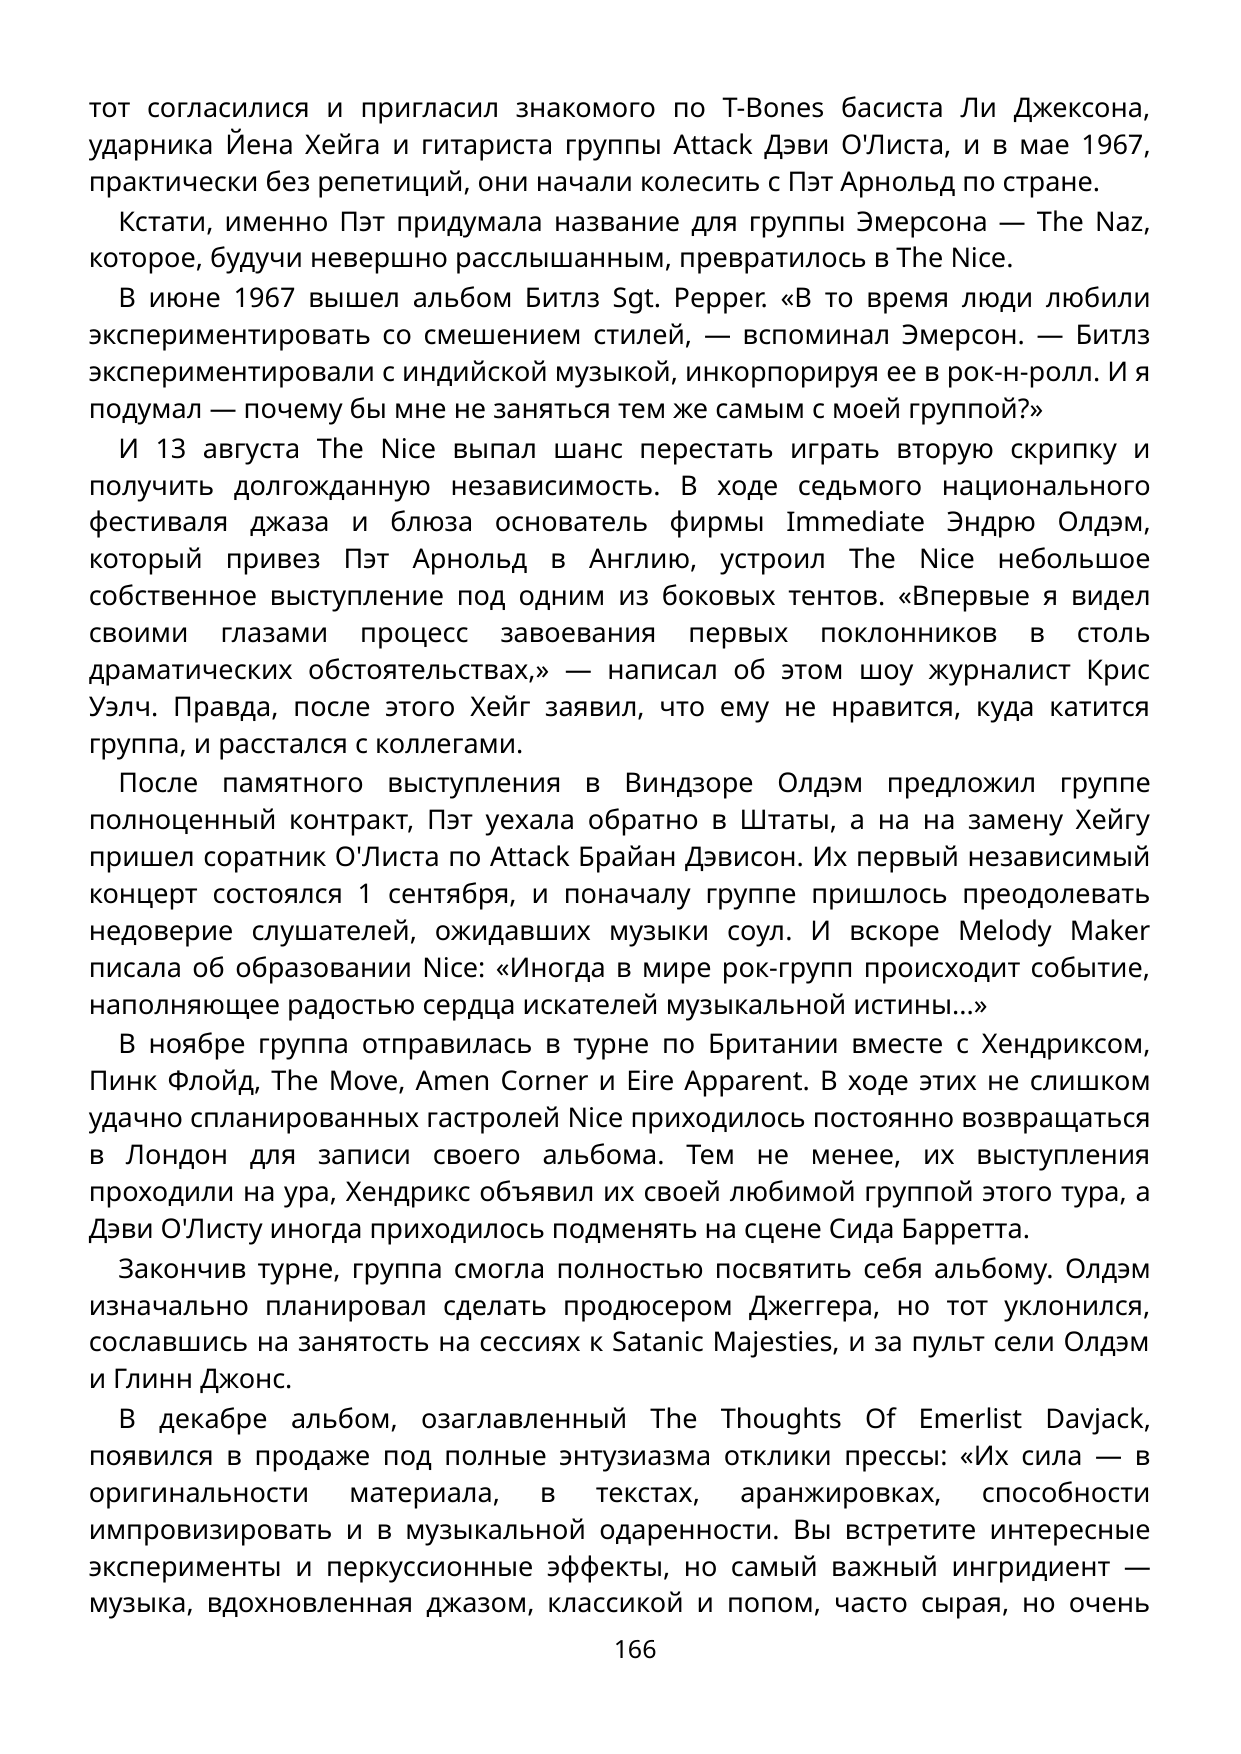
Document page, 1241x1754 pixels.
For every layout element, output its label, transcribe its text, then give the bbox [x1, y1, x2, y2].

text После памятного выступления в Виндзоре Олдэм предложил группе полноценный контракт, Пэт уехала обратно в Штаты, а на на замену Хейгу пришел соратник O'Листа по Attack Брайан Дэвисон. Их первый независимый концерт состоялся 1 сентября, и поначалу группе пришлось преодолевать недоверие слушателей, ожидавших музыки соул. И вскоре Melody Maker писала об образовании Nice: «Иногда в мире рок-групп происходит событие, наполняющее радостью сердца искателей музыкальной истины...» [88, 764, 1152, 1022]
text В ноябре группа отправилась в турне по Британии вместе с Хендриксом, Пинк Флойд, The Move, Amen Corner и Eire Apparent. В ходе этих не слишком удачно спланированных гастролей Nice приходилось постоянно возвращаться в Лондон для записи своего альбома. Тем не менее, их выступления проходили на ура, Хендрикс объявил их своей любимой группой этого тура, а Дэви О'Листу иногда приходилось подменять на сцене Сида Барретта. [88, 1025, 1152, 1246]
text В декабре альбом, озаглавленный The Thoughts Of Emerlist Davjack, появился в продаже под полные энтузиазма отклики прессы: «Их сила — в оригинальности материала, в текстах, аранжировках, способности импровизировать и в музыкальной одаренности. Вы встретите интересные эксперименты и перкуссионные эффекты, но самый важный ингридиент — музыка, вдохновленная джазом, классикой и попом, часто сырая, но очень [88, 1399, 1152, 1621]
text Кстати, именно Пэт придумала название для группы Эмерсона — The Naz, которое, будучи невершно расслышанным, превратилось в The Nice. [88, 202, 1152, 276]
text И 13 августа The Nice выпал шанс перестать играть вторую скрипку и получить долгожданную независимость. В ходе седьмого национального фестиваля джаза и блюза основатель фирмы Immediate Эндрю Олдэм, который привез Пэт Арнольд в Англию, устроил The Nice небольшое собственное выступление под одним из боковых тентов. «Впервые я видел своими глазами процесс завоевания первых поклонников в столь драматических обстоятельствах,» — написал об этом шоу журналист Крис Уэлч. Правда, после этого Хейг заявил, что ему не нравится, куда катится группа, и расстался с коллегами. [88, 429, 1152, 761]
text Закончив турне, группа смогла полностью посвятить себя альбому. Олдэм изначально планировал сделать продюсером Джеггера, но тот уклонился, сославшись на занятость на сессиях к Satanic Majesties, и за пульт сели Олдэм и Глинн Джонс. [88, 1249, 1152, 1397]
text тот согласилися и пригласил знакомого по T-Bones басиста Ли Джексона, ударника Йена Хейга и гитариста группы Attack Дэви О'Листа, и в мае 1967, практически без репетиций, они начали колесить с Пэт Арнольд по стране. [88, 88, 1152, 199]
text В июне 1967 вышел альбом Битлз Sgt. Pepper. «В то время люди любили экспериментировать со смешением стилей, — вспоминал Эмерсон. — Битлз экспериментировали с индийской музыкой, инкорпорируя ее в рок-н-ролл. И я подумал — почему бы мне не заняться тем же самым с моей группой?» [88, 279, 1152, 426]
